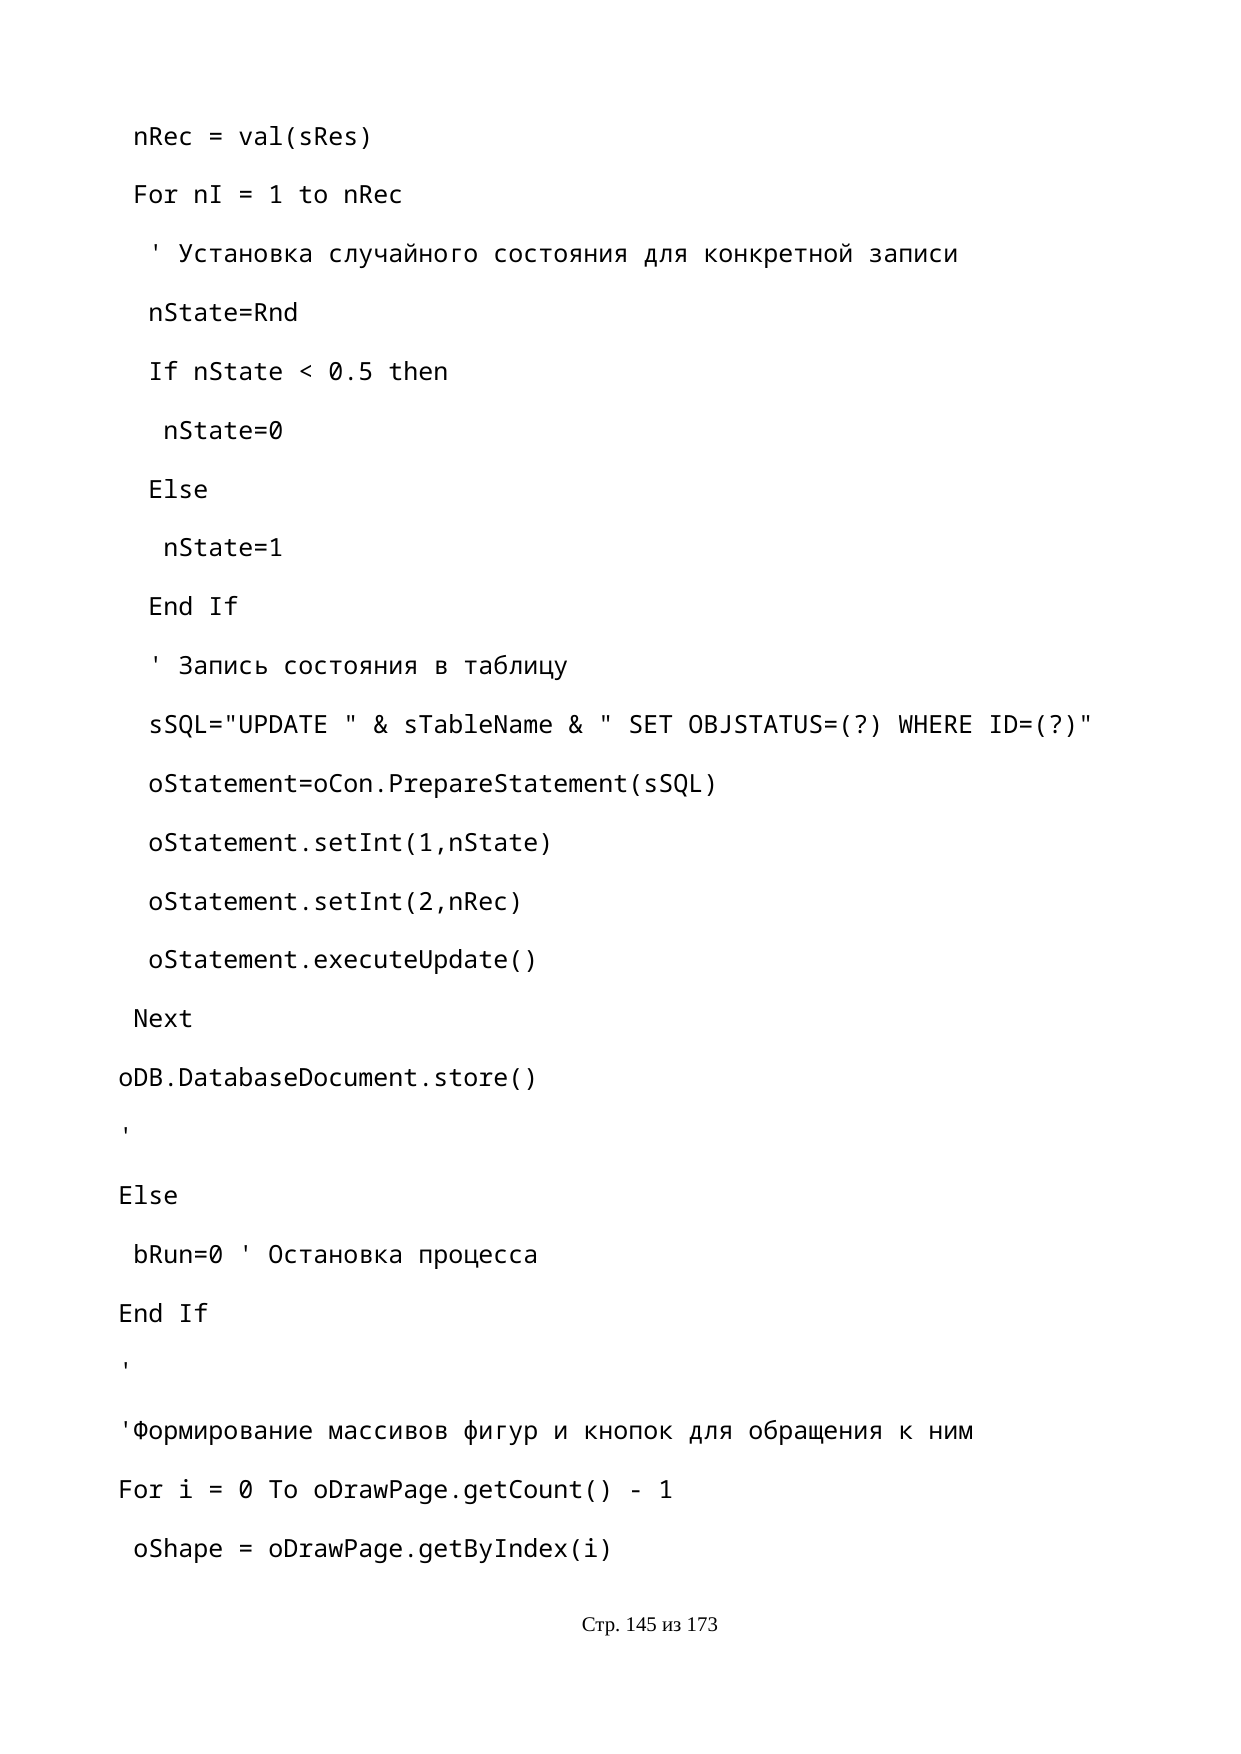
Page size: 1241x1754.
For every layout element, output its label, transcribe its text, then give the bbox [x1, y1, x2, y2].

text ' Запись состояния в таблицу [118, 648, 1122, 682]
text oDB.DatabaseDocument.store() [118, 1060, 1122, 1094]
text ' [118, 1119, 1122, 1153]
text oStatement.executeUpdate() [118, 942, 1122, 976]
text nRec = val(sRes) [118, 118, 1122, 152]
text nState=1 [118, 530, 1122, 564]
text Next [118, 1001, 1122, 1035]
text 'Формирование массивов фигур и кнопок для обращения к ним [118, 1413, 1122, 1447]
text sSQL="UPDATE " & sTableName & " SET OBJSTATUS=(?) WHERE ID=(?)" [118, 707, 1122, 741]
text End If [118, 589, 1122, 623]
text Else [118, 1177, 1122, 1212]
text For i = 0 To oDrawPage.getCount() - 1 [118, 1472, 1122, 1506]
text ' [118, 1354, 1122, 1388]
text oStatement=oCon.PrepareStatement(sSQL) [118, 766, 1122, 799]
text For nI = 1 to nRec [118, 177, 1122, 211]
text oStatement.setInt(2,nRec) [118, 883, 1122, 917]
text oStatement.setInt(1,nState) [118, 824, 1122, 858]
text nState=0 [118, 412, 1122, 446]
text oShape = oDrawPage.getByIndex(i) [118, 1531, 1122, 1565]
text End If [118, 1295, 1122, 1329]
text nState=Rnd [118, 295, 1122, 329]
text Else [118, 471, 1122, 505]
text If nState < 0.5 then [118, 353, 1122, 388]
text bRun=0 ' Остановка процесса [118, 1236, 1122, 1270]
text ' Установка случайного состояния для конкретной записи [118, 236, 1122, 270]
